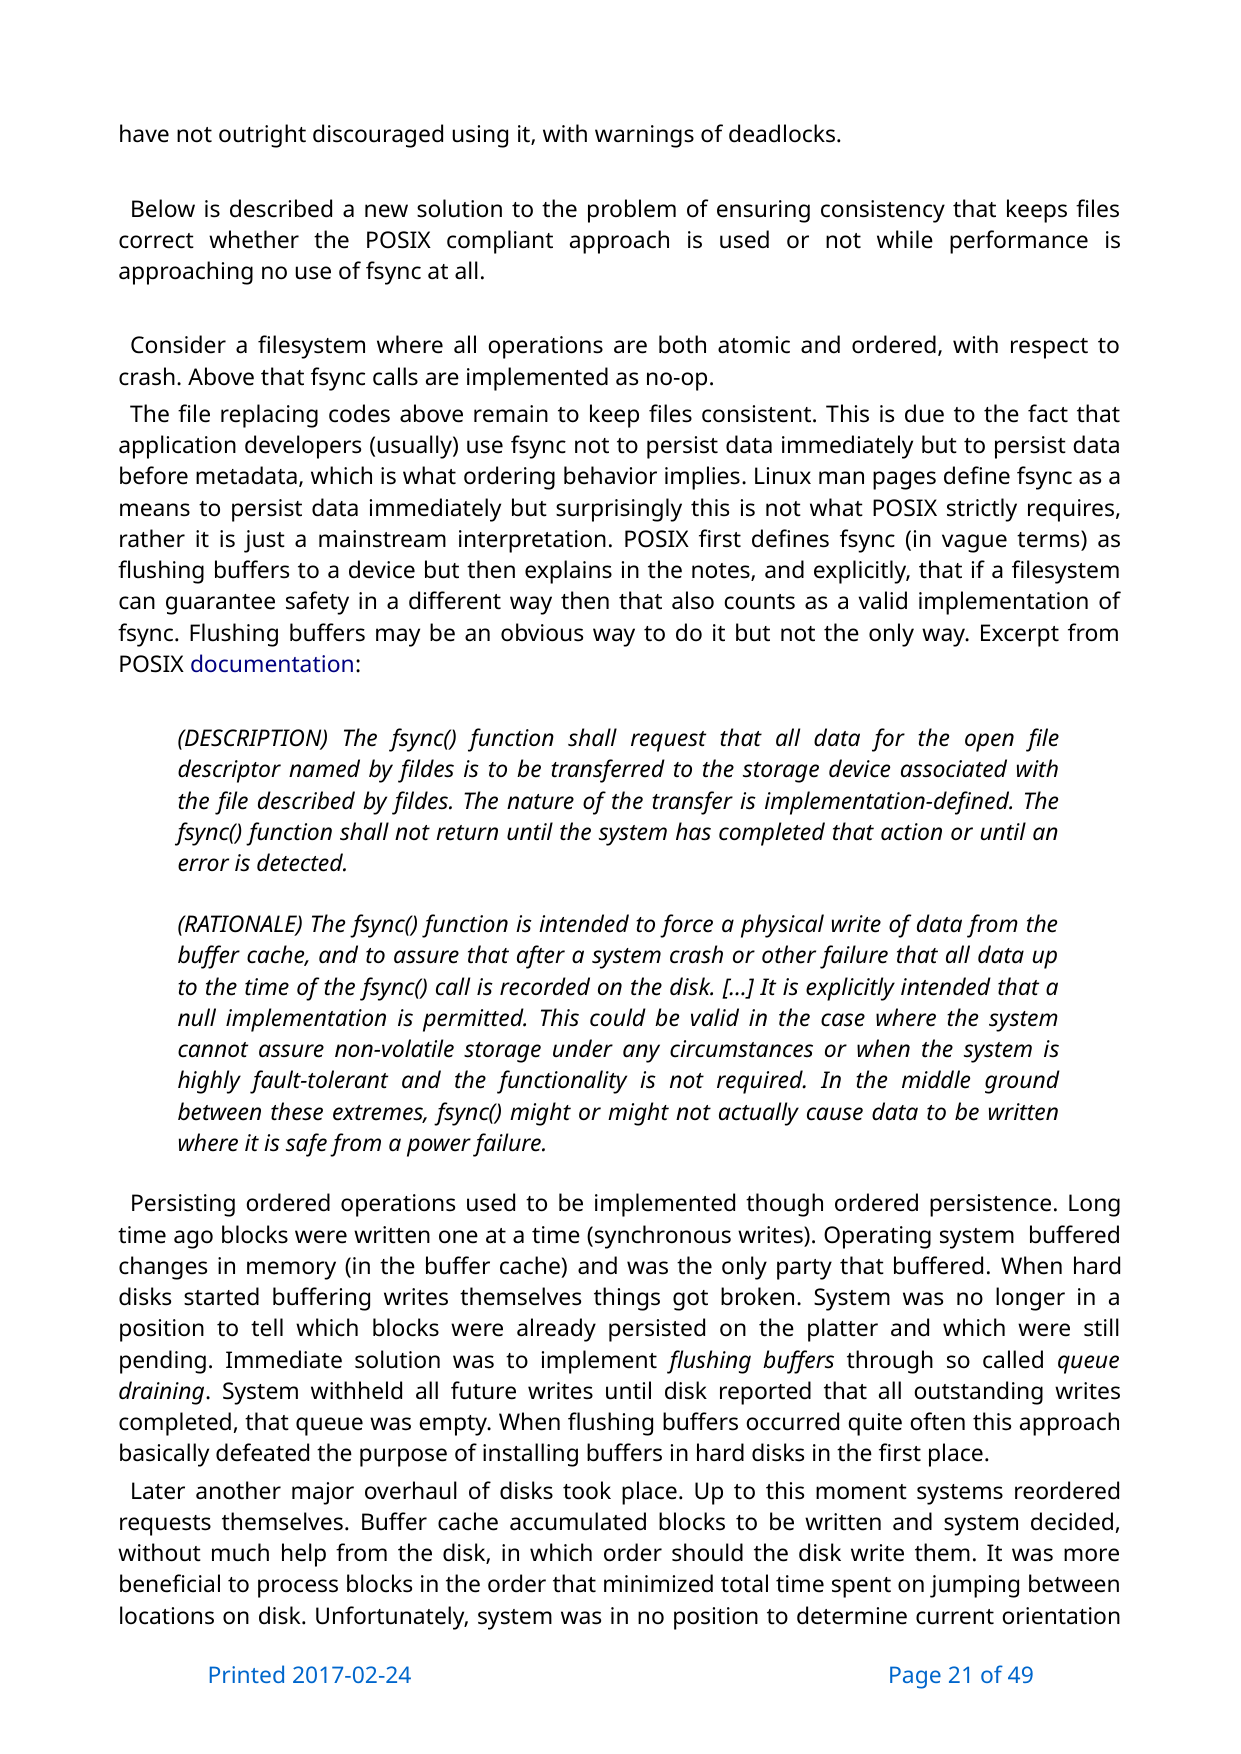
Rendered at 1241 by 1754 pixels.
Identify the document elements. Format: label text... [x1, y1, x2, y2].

text (RATIONALE) The fsync() function is intended to force a physical write of data from the buffer cache, and to assure that after a system crash or other failure that all data up to the time of the fsync() call is recorded on the disk. […] It is explicitly intended that a null implementation is permitted. This could be valid in the case where the system cannot assure non-volatile storage under any circumstances or when the system is highly fault-tolerant and the functionality is not required. In the middle ground between these extremes, fsync() might or might not actually cause data to be written where it is safe from a power failure. [177, 908, 1063, 1158]
text Below is described a new solution to the problem of ensuring consistency that keeps files correct whether the POSIX compliant approach is used or not while performance is approaching no use of fsync at all. [118, 192, 1122, 286]
text Consider a filesystem where all operations are both atomic and ordered, with respect to crash. Above that fsync calls are implemented as no-op. [118, 329, 1122, 392]
text Later another major overhaul of disks took place. Up to this moment systems reordered requests themselves. Buffer cache accumulated blocks to be written and system decided, without much help from the disk, in which order should the disk write them. It was more beneficial to process blocks in the order that minimized total time spent on jumping between locations on disk. Unfortunately, system was in no position to determine current orientation [118, 1474, 1122, 1631]
text Persisting ordered operations used to be implemented though ordered persistence. Long time ago blocks were written one at a time (synchronous writes). Operating system buffered changes in memory (in the buffer cache) and was the only party that buffered. When hard disks started buffering writes themselves things got broken. System was no longer in a position to tell which blocks were already persisted on the platter and which were still pending. Immediate solution was to implement flushing buffers through so called queue draining. System withheld all future writes until disk reported that all outstanding writes completed, that queue was empty. When flushing buffers occurred quite often this approach basically defeated the purpose of installing buffers in hard disks in the first place. [118, 1187, 1122, 1469]
text have not outright discouraged using it, with warnings of deadlocks. [118, 118, 1122, 149]
text (DESCRIPTION) The fsync() function shall request that all data for the open file descriptor named by fildes is to be transferred to the storage device associated with the file described by fildes. The nature of the transfer is implementation-defined. The fsync() function shall not return until the system has completed that action or until an error is detected. [177, 722, 1063, 878]
text The file replacing codes above remain to keep files consistent. This is due to the fact that application developers (usually) use fsync not to persist data immediately but to persist data before metadata, which is what ordering behavior implies. Linux man pages define fsync as a means to persist data immediately but surprisingly this is not what POSIX strictly requires, rather it is just a mainstream interpretation. POSIX first defines fsync (in vague terms) as flushing buffers to a device but then explains in the notes, and explicitly, that if a filesystem can guarantee safety in a different way then that also counts as a valid implementation of fsync. Flushing buffers may be an obvious way to do it but not the only way. Excerpt from POSIX documentation: [118, 398, 1122, 679]
